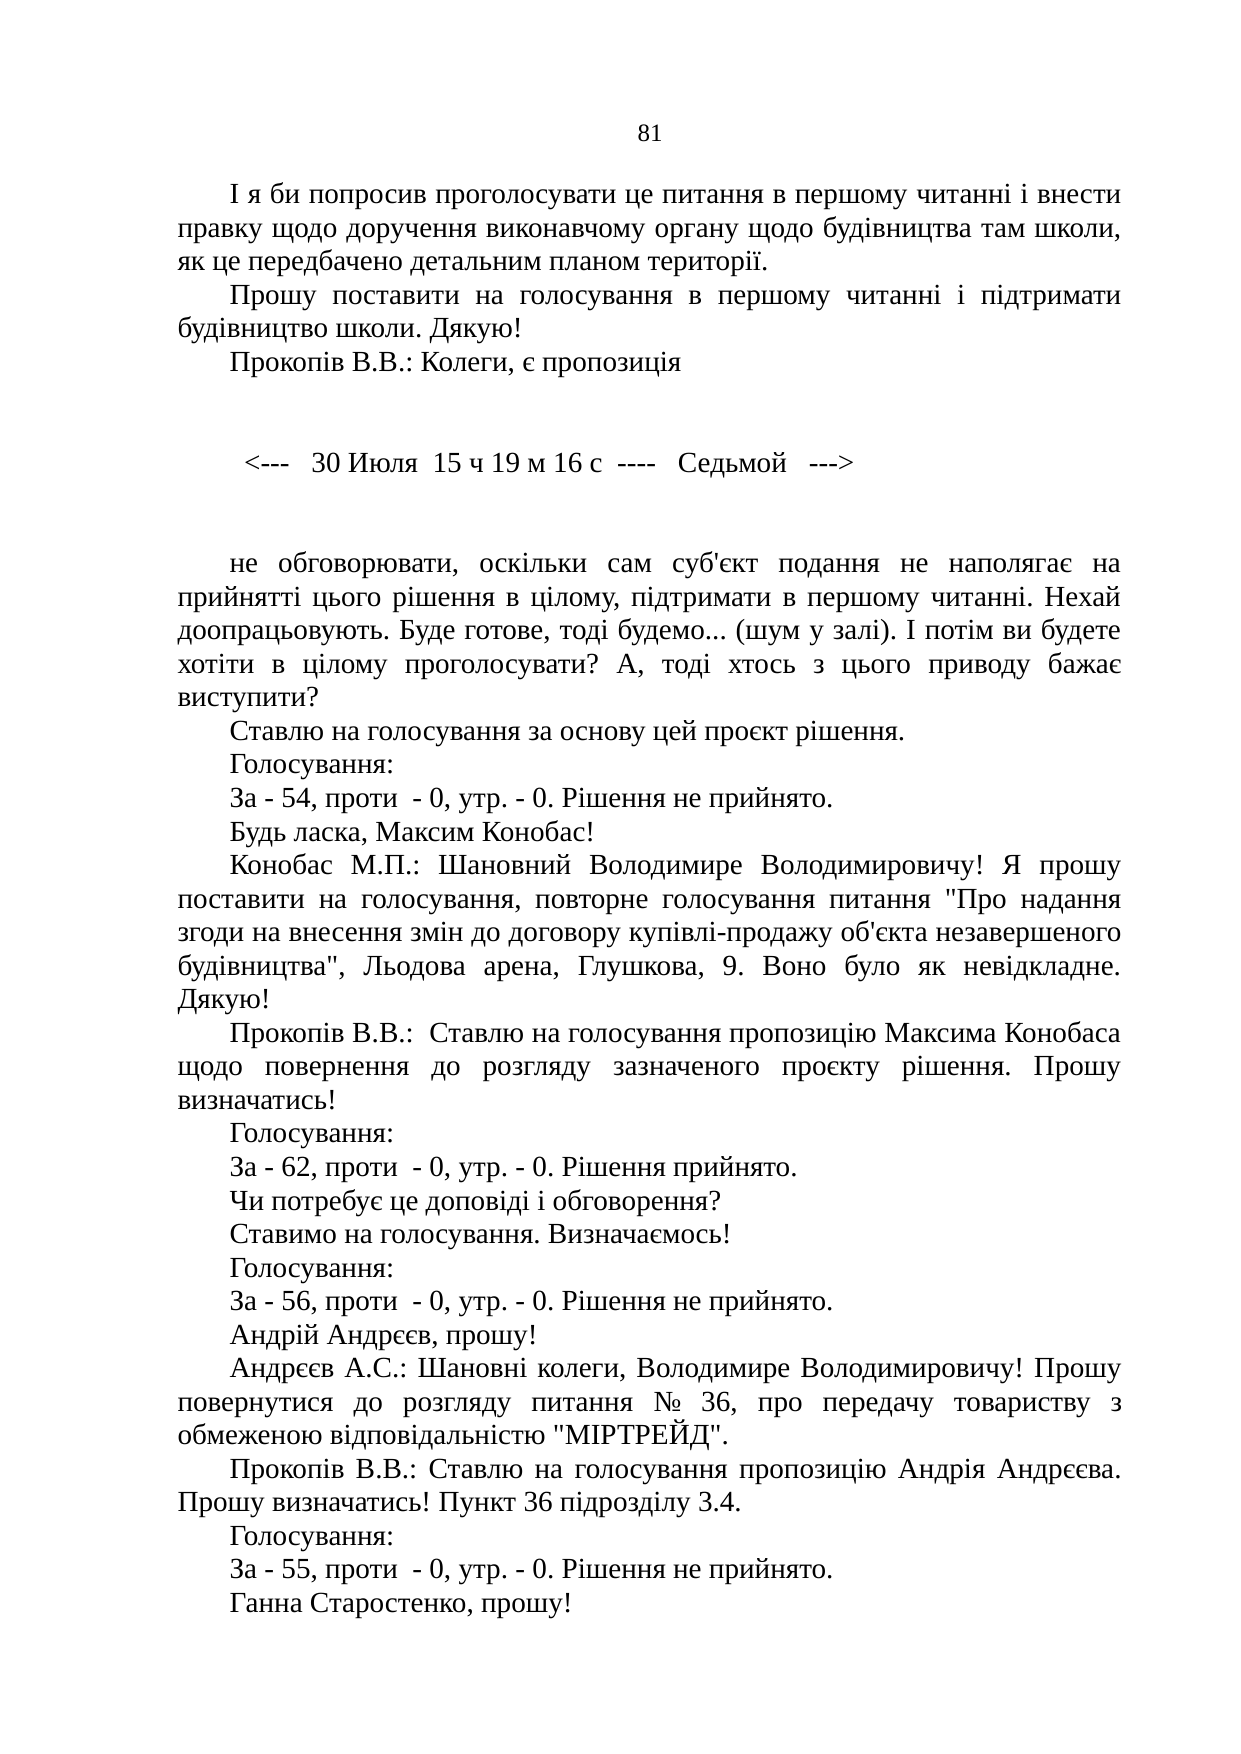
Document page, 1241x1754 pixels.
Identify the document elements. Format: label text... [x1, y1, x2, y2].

text І я би попросив проголосувати це питання в першому читанні і внести правку щодо доручення виконавчому органу щодо будівництва там школи, як це передбачено детальним планом території. [177, 176, 1122, 277]
text Прошу поставити на голосування в першому читанні і підтримати будівництво школи. Дякую! [177, 277, 1122, 344]
text За - 55, проти - 0, утр. - 0. Рішення не прийнято. [177, 1552, 1122, 1585]
text За - 62, проти - 0, утр. - 0. Рішення прийнято. [177, 1149, 1122, 1183]
text Ганна Старостенко, прошу! [177, 1585, 1122, 1619]
text Голосування: [177, 1250, 1122, 1283]
text <--- 30 Июля 15 ч 19 м 16 с ---- Седьмой ---> [177, 445, 1122, 478]
text Прокопів В.В.: Колеги, є пропозиція [177, 344, 1122, 378]
text Голосування: [177, 1518, 1122, 1552]
text Ставимо на голосування. Визначаємось! [177, 1216, 1122, 1250]
text Конобас М.П.: Шановний Володимире Володимировичу! Я прошу поставити на голосування, повторне голосування питання "Про надання згоди на внесення змін до договору купівлі-продажу об'єкта незавершеного будівництва", Льодова арена, Глушкова, 9. Воно було як невідкладне. Дякую! [177, 847, 1122, 1015]
text Ставлю на голосування за основу цей проєкт рішення. [177, 713, 1122, 747]
text Андрій Андрєєв, прошу! [177, 1317, 1122, 1350]
text Голосування: [177, 747, 1122, 780]
text Прокопів В.В.: Ставлю на голосування пропозицію Максима Конобаса щодо повернення до розгляду зазначеного проєкту рішення. Прошу визначатись! [177, 1015, 1122, 1116]
text За - 54, проти - 0, утр. - 0. Рішення не прийнято. [177, 780, 1122, 814]
text не обговорювати, оскільки сам суб'єкт подання не наполягає на прийнятті цього рішення в цілому, підтримати в першому читанні. Нехай доопрацьовують. Буде готове, тоді будемо... (шум у залі). І потім ви будете хотіти в цілому проголосувати? А, тоді хтось з цього приводу бажає виступити? [177, 545, 1122, 713]
text Прокопів В.В.: Ставлю на голосування пропозицію Андрія Андрєєва. Прошу визначатись! Пункт 36 підрозділу 3.4. [177, 1451, 1122, 1518]
text Голосування: [177, 1116, 1122, 1149]
text Будь ласка, Максим Конобас! [177, 814, 1122, 847]
text За - 56, проти - 0, утр. - 0. Рішення не прийнято. [177, 1283, 1122, 1317]
text Андрєєв А.С.: Шановні колеги, Володимире Володимировичу! Прошу повернутися до розгляду питання № 36, про передачу товариству з обмеженою відповідальністю "МІРТРЕЙД". [177, 1350, 1122, 1451]
text Чи потребує це доповіді і обговорення? [177, 1183, 1122, 1216]
